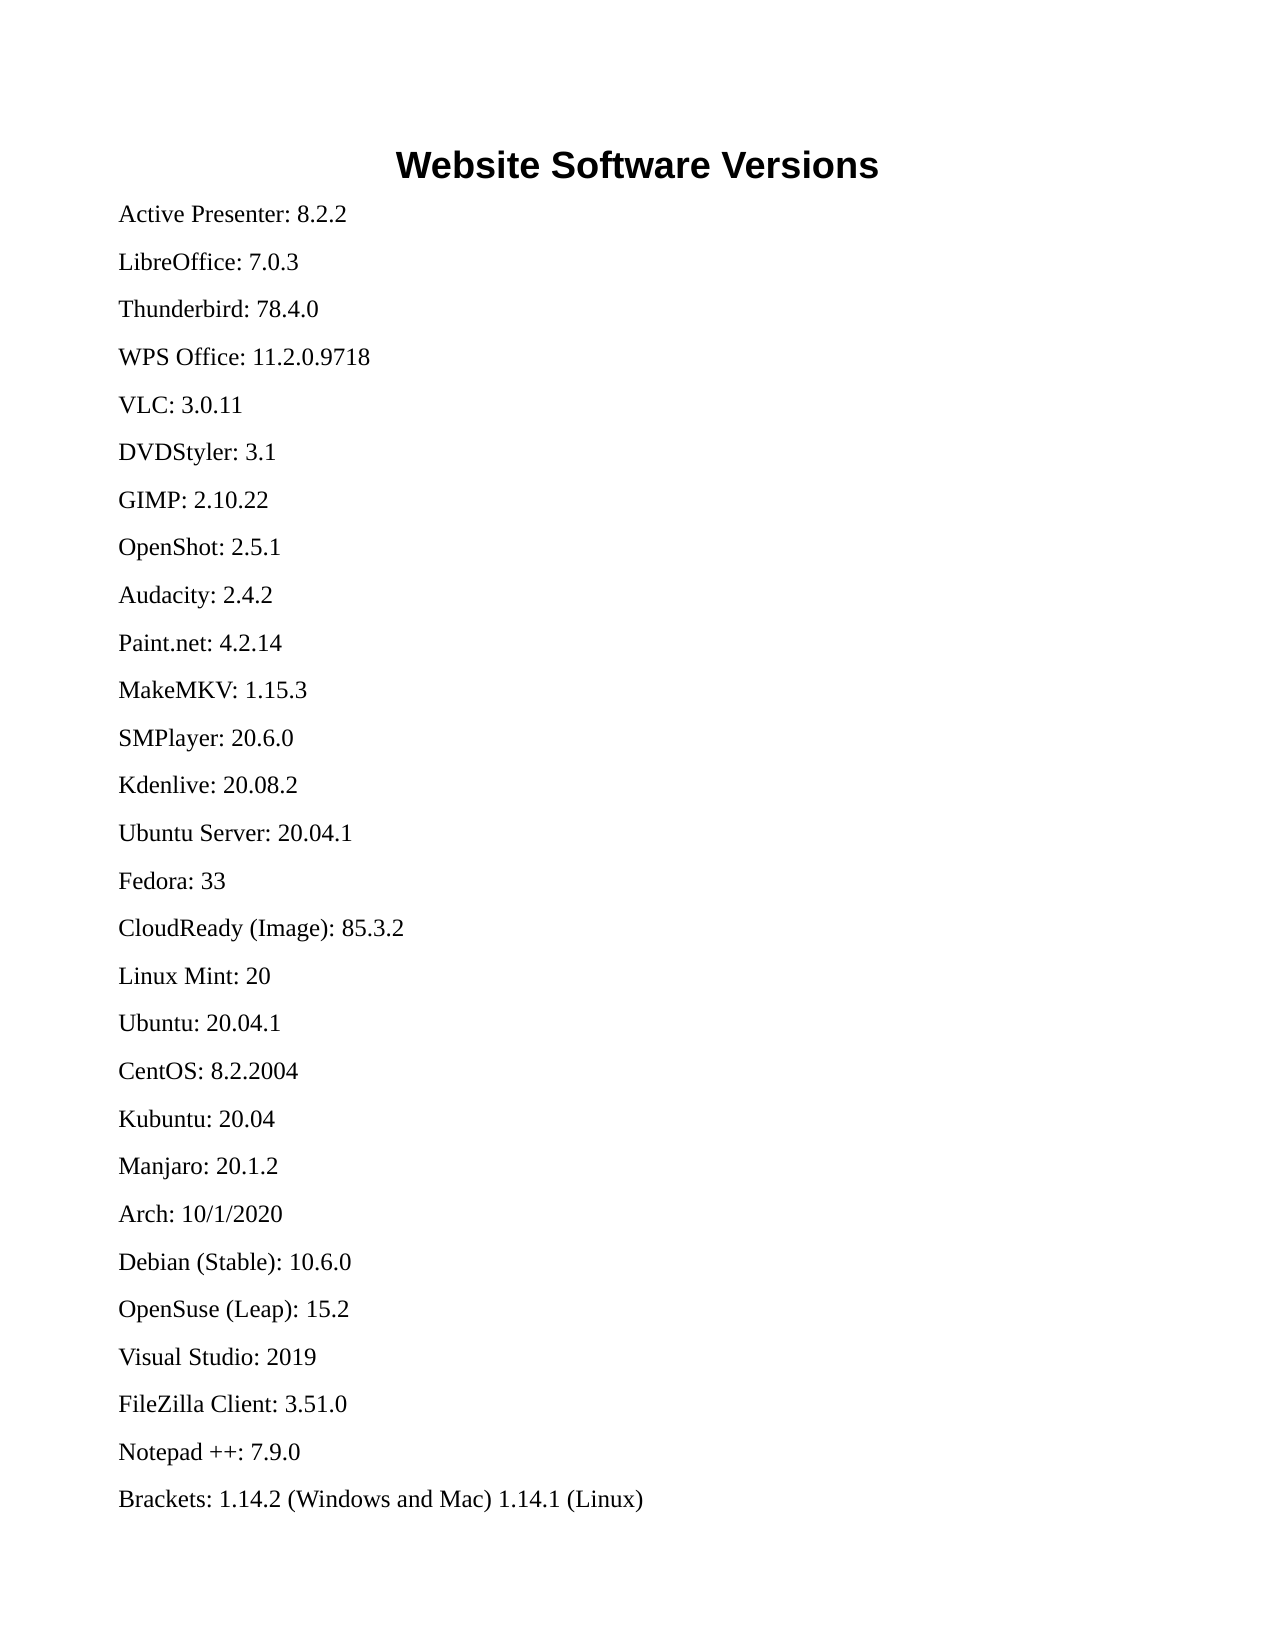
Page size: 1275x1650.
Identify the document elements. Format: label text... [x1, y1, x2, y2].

text Active Presenter: 8.2.2 [118, 199, 1157, 228]
text OpenShot: 2.5.1 [118, 532, 1157, 561]
text Linux Mint: 20 [118, 961, 1157, 990]
text LibreOffice: 7.0.3 [118, 247, 1157, 276]
subtitle Website Software Versions [118, 143, 1157, 187]
text GIMP: 2.10.22 [118, 485, 1157, 514]
text Arch: 10/1/2020 [118, 1199, 1157, 1228]
text Paint.net: 4.2.14 [118, 628, 1157, 656]
text CentOS: 8.2.2004 [118, 1056, 1157, 1085]
text Brackets: 1.14.2 (Windows and Mac) 1.14.1 (Linux) [118, 1484, 1157, 1513]
text Audacity: 2.4.2 [118, 580, 1157, 609]
text Visual Studio: 2019 [118, 1342, 1157, 1371]
text FileZilla Client: 3.51.0 [118, 1389, 1157, 1418]
text Kubuntu: 20.04 [118, 1104, 1157, 1132]
text DVDStyler: 3.1 [118, 437, 1157, 466]
text Kdenlive: 20.08.2 [118, 771, 1157, 799]
text Manjaro: 20.1.2 [118, 1151, 1157, 1180]
text Ubuntu: 20.04.1 [118, 1008, 1157, 1037]
text VLC: 3.0.11 [118, 390, 1157, 418]
text MakeMKV: 1.15.3 [118, 675, 1157, 704]
text SMPlayer: 20.6.0 [118, 723, 1157, 752]
text Debian (Stable): 10.6.0 [118, 1247, 1157, 1275]
text WPS Office: 11.2.0.9718 [118, 342, 1157, 371]
text CloudReady (Image): 85.3.2 [118, 913, 1157, 942]
text Ubuntu Server: 20.04.1 [118, 818, 1157, 847]
text Thunderbird: 78.4.0 [118, 294, 1157, 323]
text Notepad ++: 7.9.0 [118, 1437, 1157, 1466]
text OpenSuse (Leap): 15.2 [118, 1294, 1157, 1323]
text Fedora: 33 [118, 866, 1157, 894]
